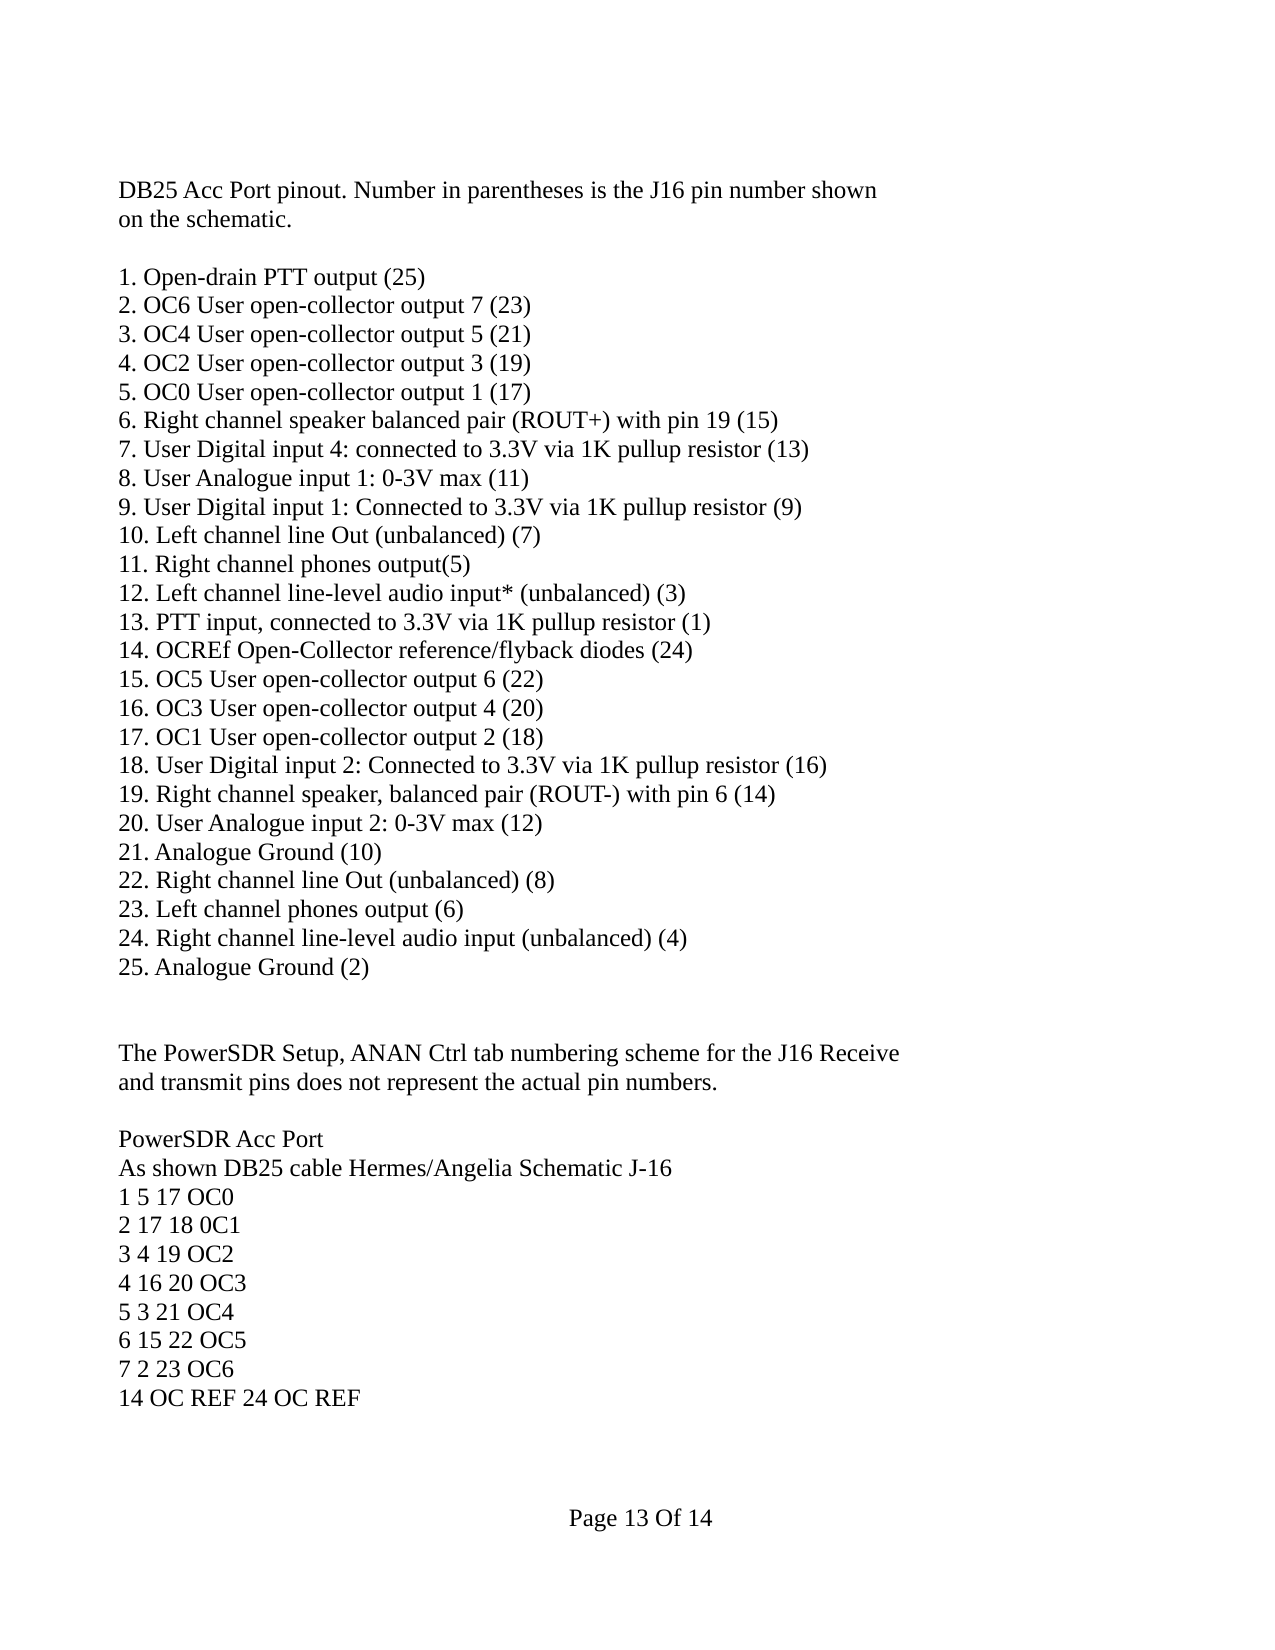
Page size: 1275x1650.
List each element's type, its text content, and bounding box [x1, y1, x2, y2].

text DB25 Acc Port pinout. Number in parentheses is the J16 pin number shown on the schematic. 1. Open-drain PTT output (25) 2. OC6 User open-collector output 7 (23) 3. OC4 User open-collector output 5 (21) 4. OC2 User open-collector output 3 (19) 5. OC0 User open-collector output 1 (17) 6. Right channel speaker balanced pair (ROUT+) with pin 19 (15) 7. User Digital input 4: connected to 3.3V via 1K pullup resistor (13) 8. User Analogue input 1: 0-3V max (11) 9. User Digital input 1: Connected to 3.3V via 1K pullup resistor (9) 10. Left channel line Out (unbalanced) (7) 11. Right channel phones output(5) 12. Left channel line-level audio input* (unbalanced) (3) 13. PTT input, connected to 3.3V via 1K pullup resistor (1) 14. OCREf Open-Collector reference/flyback diodes (24) 15. OC5 User open-collector output 6 (22) 16. OC3 User open-collector output 4 (20) 17. OC1 User open-collector output 2 (18) 18. User Digital input 2: Connected to 3.3V via 1K pullup resistor (16) 19. Right channel speaker, balanced pair (ROUT-) with pin 6 (14) 20. User Analogue input 2: 0-3V max (12) 21. Analogue Ground (10) 22. Right channel line Out (unbalanced) (8) 23. Left channel phones output (6) 24. Right channel line-level audio input (unbalanced) (4) 25. Analogue Ground (2) The PowerSDR Setup, ANAN Ctrl tab numbering scheme for the J16 Receive and transmit pins does not represent the actual pin numbers. PowerSDR Acc Port As shown DB25 cable Hermes/Angelia Schematic J-16 1 5 17 OC0 2 17 18 0C1 3 4 19 OC2 4 16 20 OC3 5 3 21 OC4 6 15 22 OC5 7 2 23 OC6 14 OC REF 24 OC REF [118, 118, 1157, 1469]
